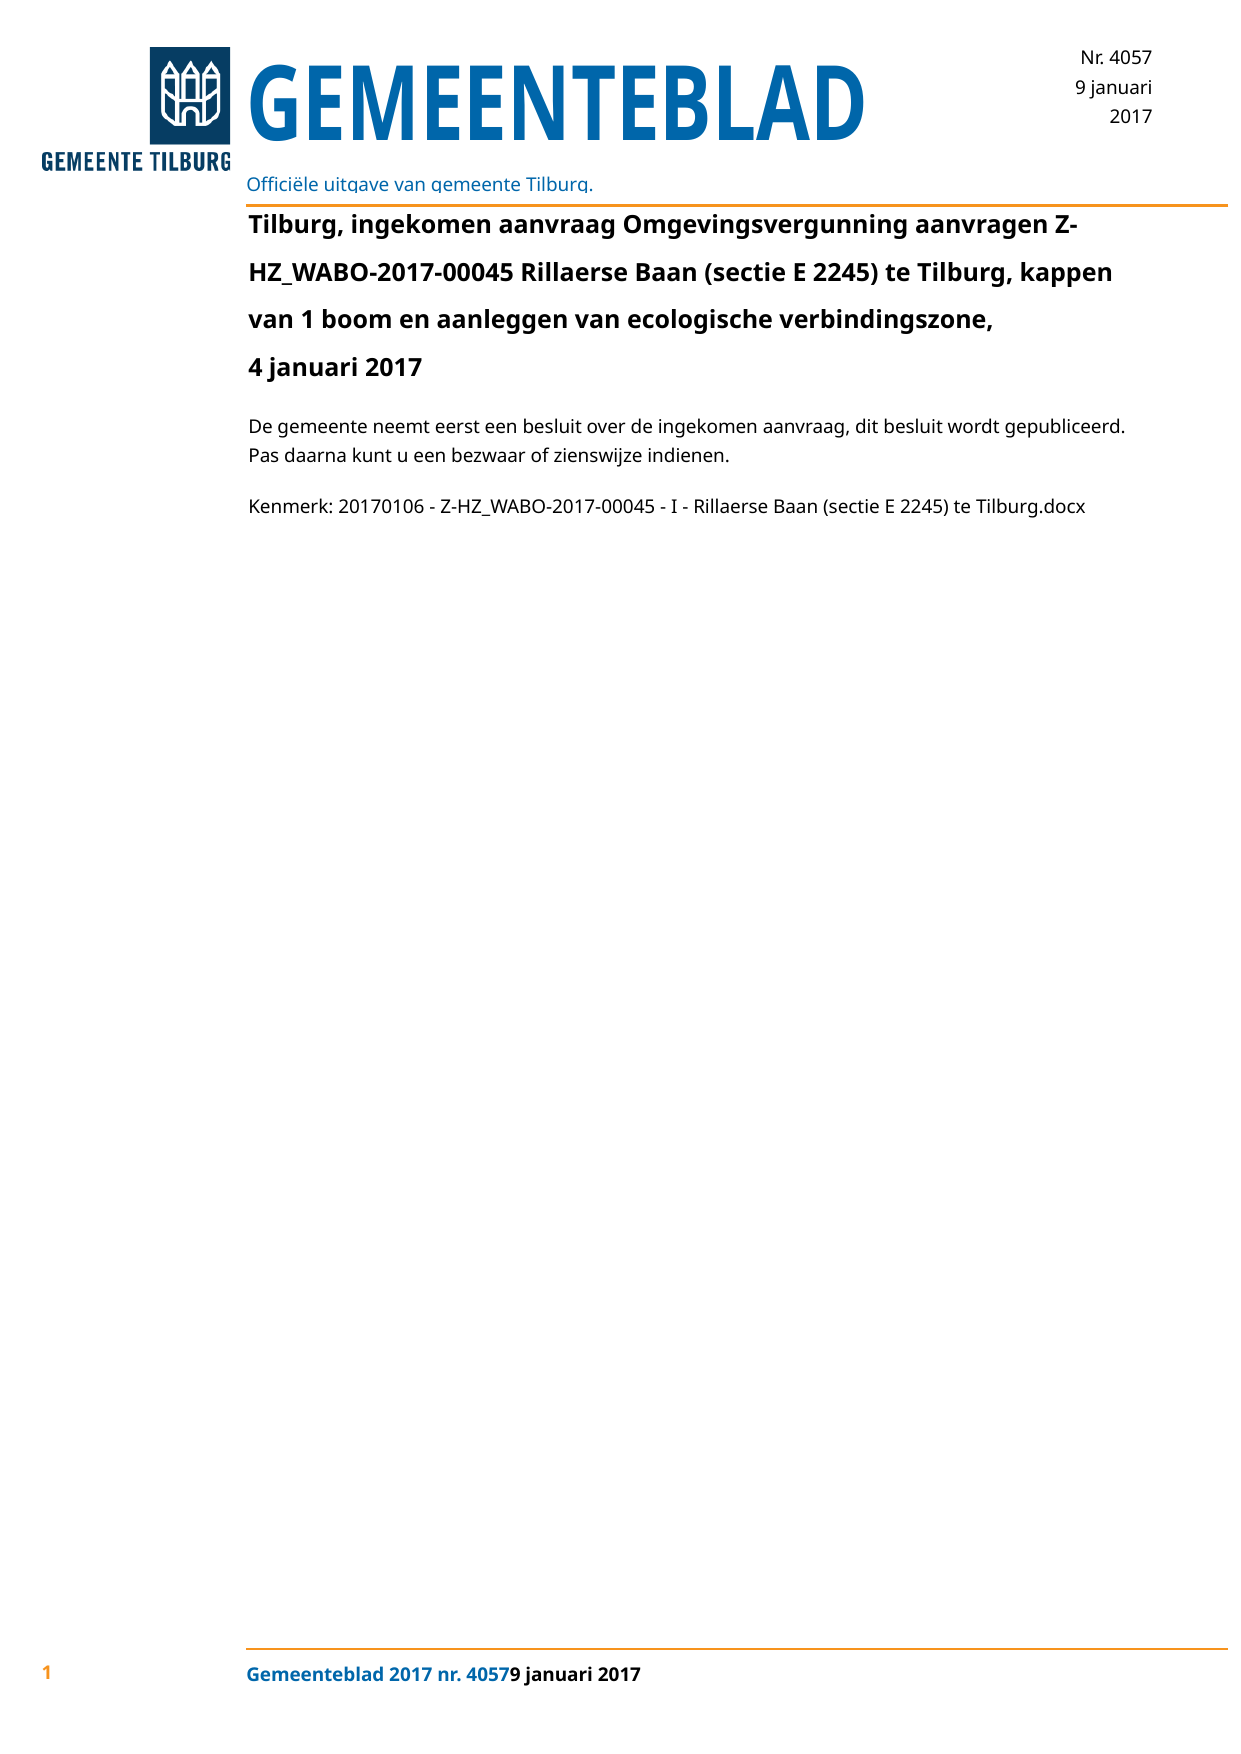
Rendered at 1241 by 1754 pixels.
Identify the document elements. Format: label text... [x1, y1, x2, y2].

text Kenmerk: 20170106 - Z-HZ_WABO-2017-00045 - I - Rillaerse Baan (sectie E 2245) te Tilburg.docx [248, 493, 1152, 519]
picture [41, 47, 231, 172]
text De gemeente neemt eerst een besluit over de ingekomen aanvraag, dit besluit wordt gepubliceerd. Pas daarna kunt u een bezwaar of zienswijze indienen. [248, 413, 1152, 468]
text Tilburg, ingekomen aanvraag Omgevingsvergunning aanvragen Z-HZ_WABO-2017-00045 Rillaerse Baan (sectie E 2245) te Tilburg, kappen van 1 boom en aanleggen van ecologische verbindingszone, 4 januari 2017 [248, 207, 1152, 384]
